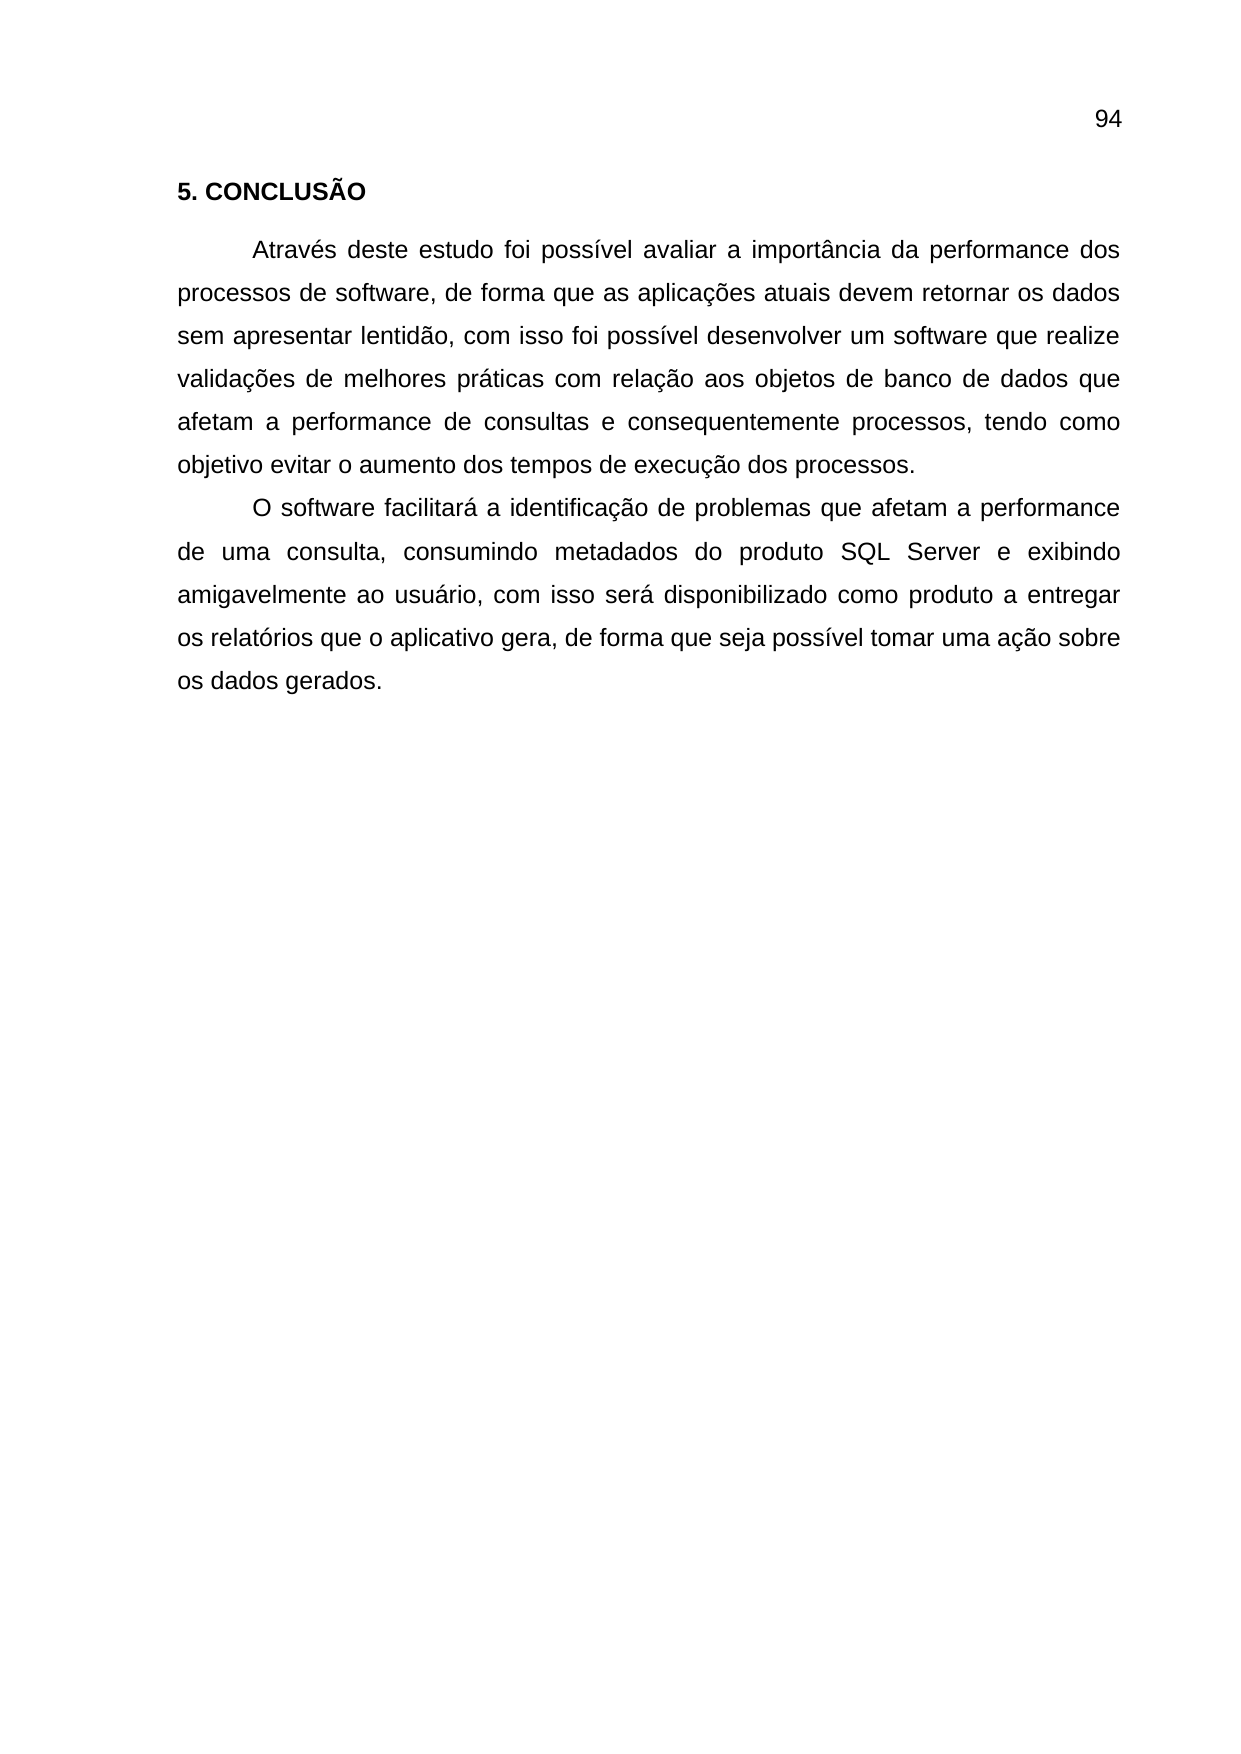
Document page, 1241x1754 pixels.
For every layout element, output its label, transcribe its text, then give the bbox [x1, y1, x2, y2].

text O software facilitará a identificação de problemas que afetam a performance de uma consulta, consumindo metadados do produto SQL Server e exibindo amigavelmente ao usuário, com isso será disponibilizado como produto a entregar os relatórios que o aplicativo gera, de forma que seja possível tomar uma ação sobre os dados gerados. [177, 493, 1122, 694]
text Através deste estudo foi possível avaliar a importância da performance dos processos de software, de forma que as aplicações atuais devem retornar os dados sem apresentar lentidão, com isso foi possível desenvolver um software que realize validações de melhores práticas com relação aos objetos de banco de dados que afetam a performance de consultas e consequentemente processos, tendo como objetivo evitar o aumento dos tempos de execução dos processos. [177, 234, 1122, 479]
subtitle 5. CONCLUSÃO [177, 177, 1122, 206]
